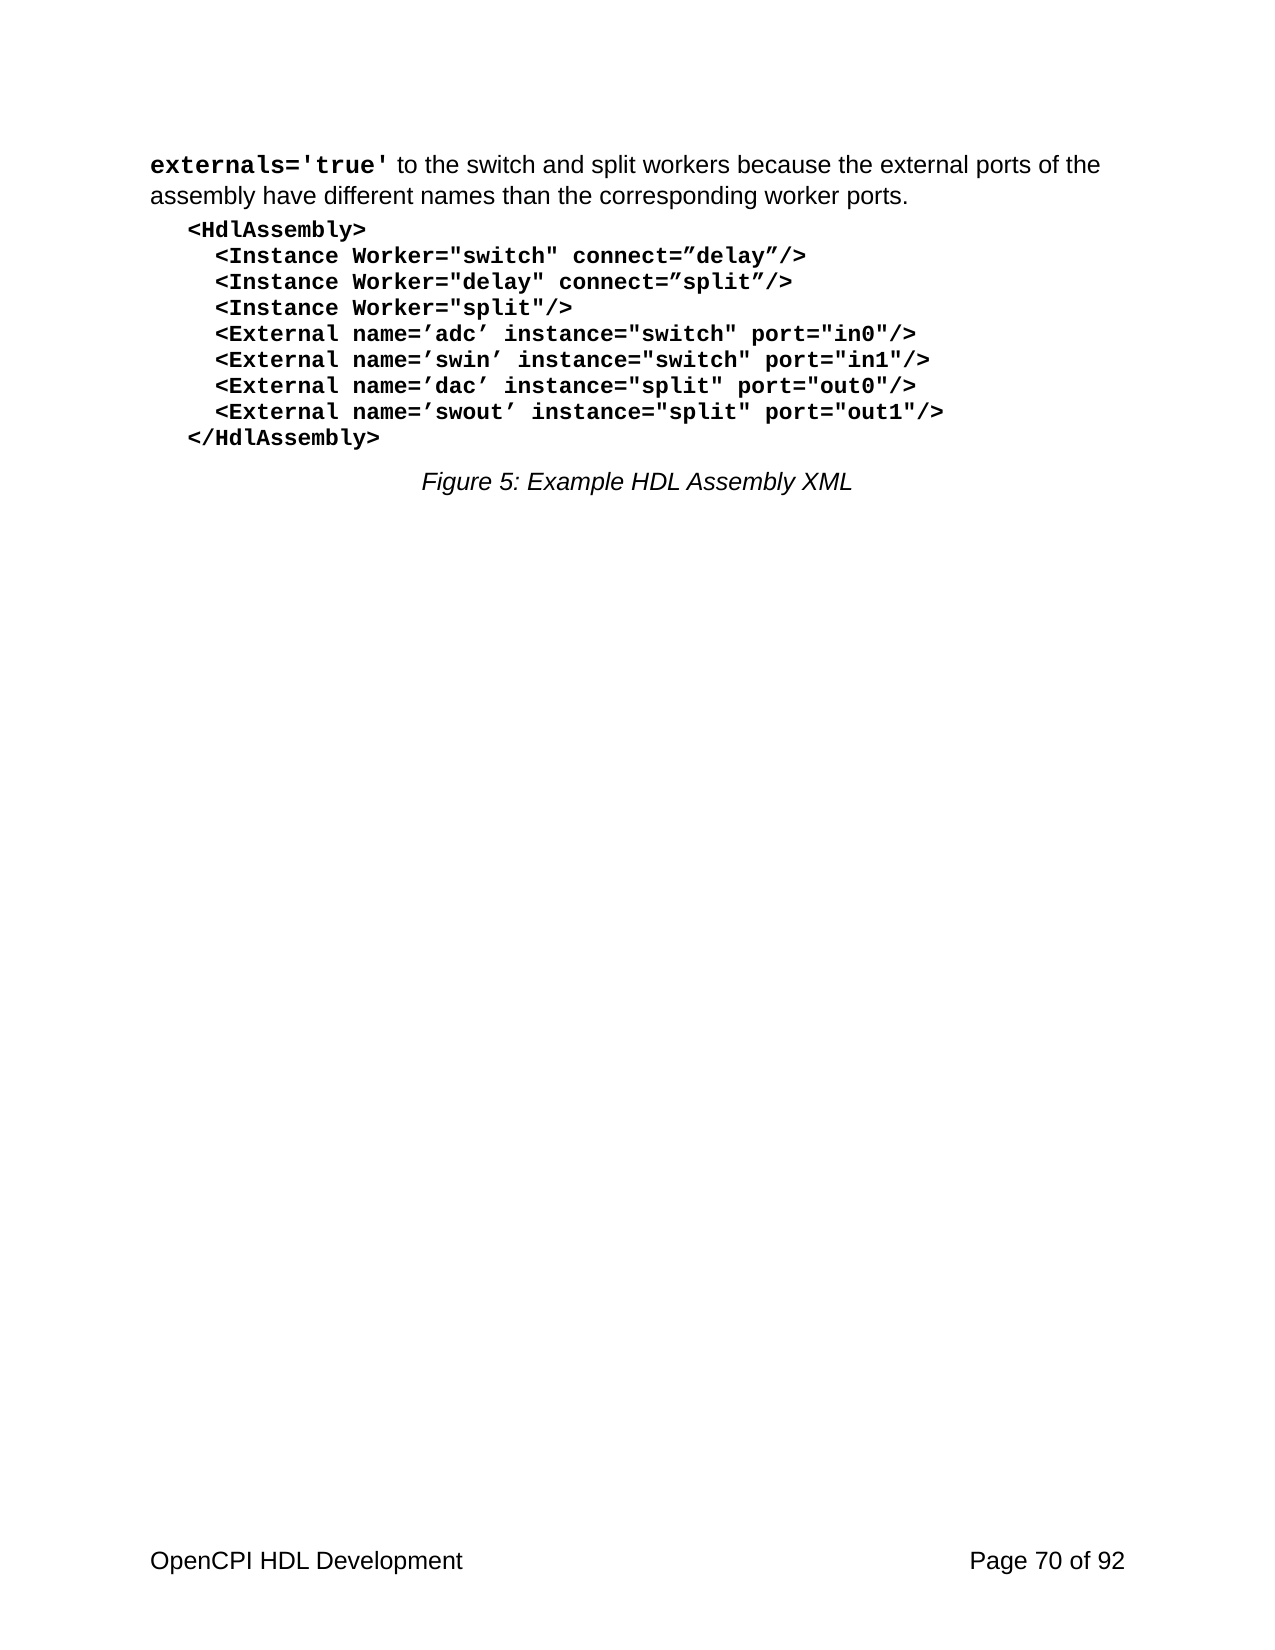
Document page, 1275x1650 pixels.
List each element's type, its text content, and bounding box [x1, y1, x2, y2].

text externals='true' to the switch and split workers because the external ports of the assembly have different names than the corresponding worker ports. [150, 150, 1125, 210]
text Figure 5: Example HDL Assembly XML [150, 467, 1125, 496]
text <HdlAssembly> <Instance Worker="switch" connect=”delay”/> <Instance Worker="delay" connect=”split”/> <Instance Worker="split"/> <External name=’adc’ instance="switch" port="in0"/> <External name=’swin’ instance="switch" port="in1"/> <External name=’dac’ instance="split" port="out0"/> <External name=’swout’ instance="split" port="out1"/> </HdlAssembly> [187, 219, 1125, 452]
